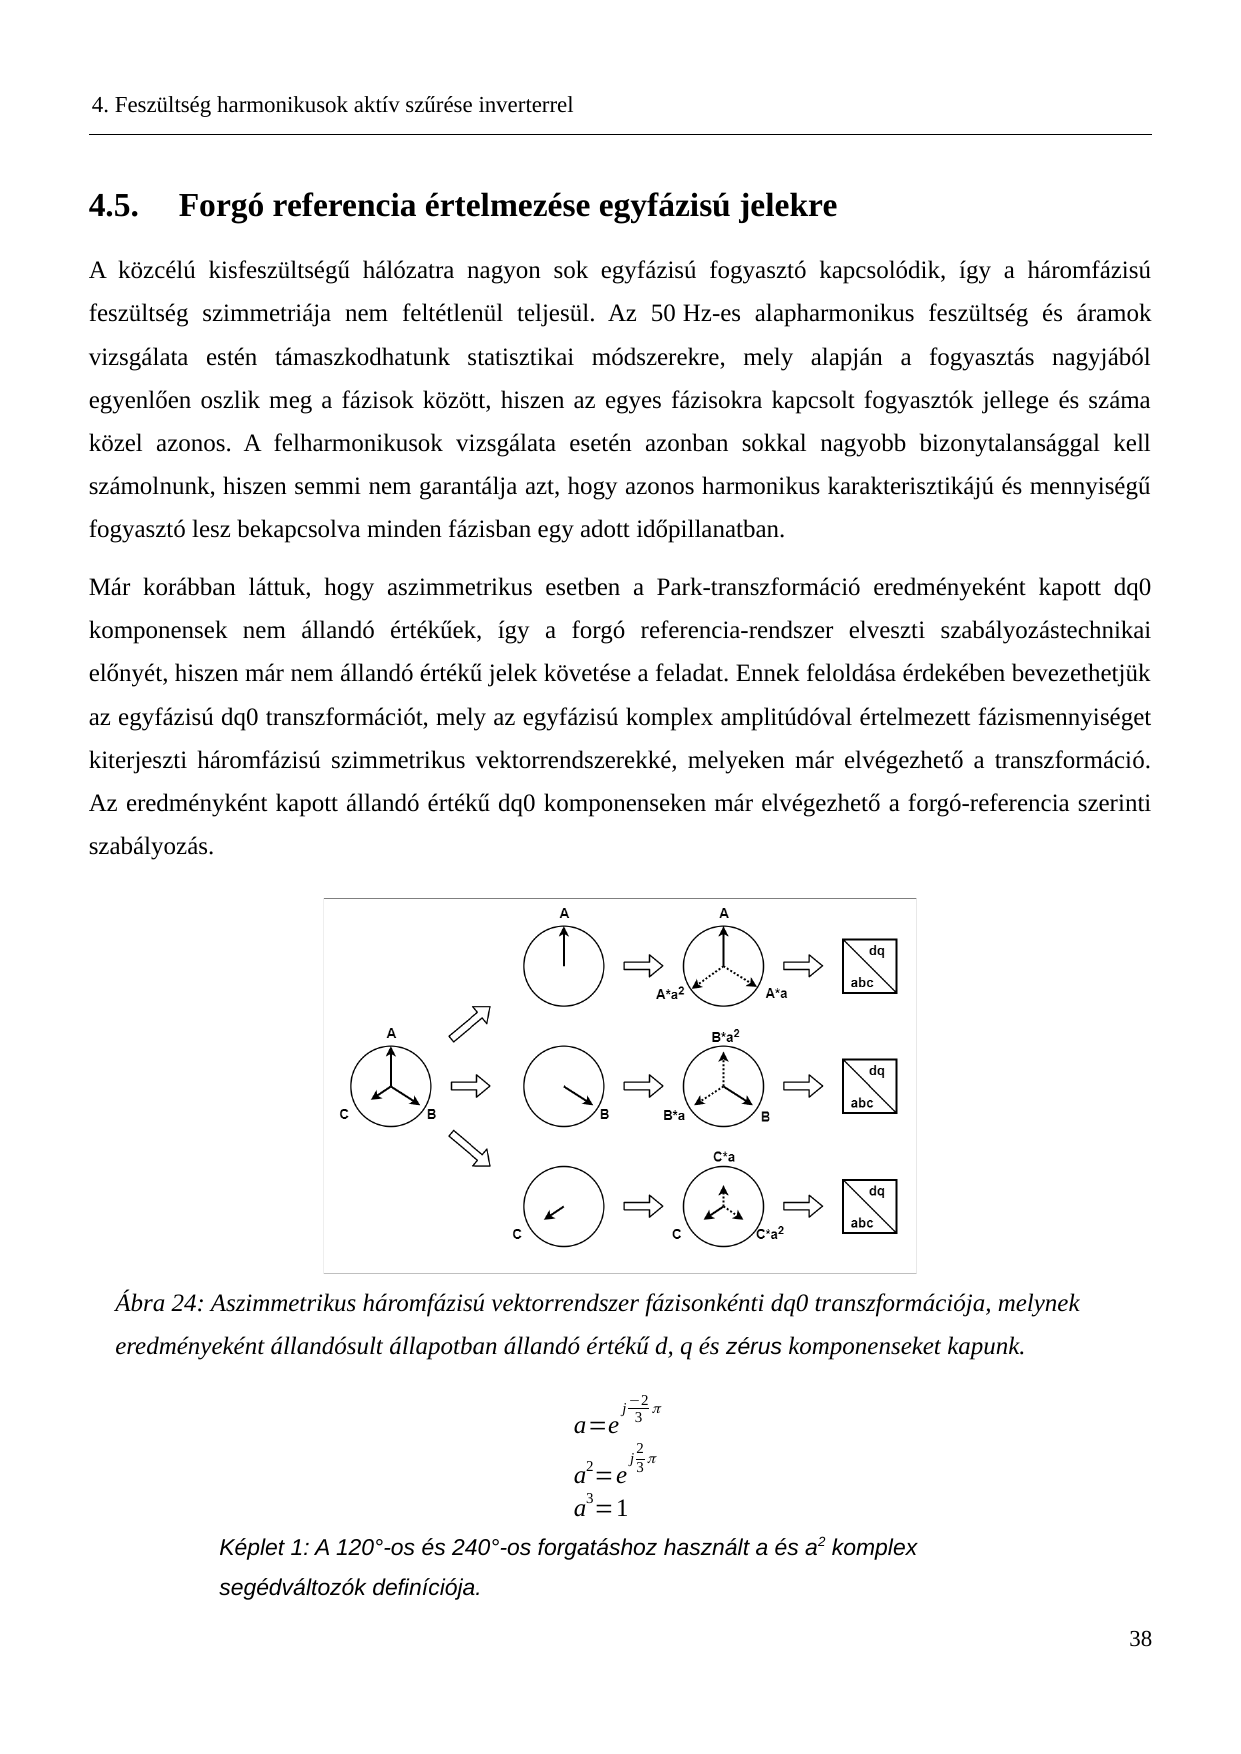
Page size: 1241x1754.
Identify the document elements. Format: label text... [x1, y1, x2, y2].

text Képlet 1: A 120°-os és 240°-os forgatáshoz használt a és a2 komplex segédváltozók definíciója. [219, 1391, 1017, 1600]
text Már korábban láttuk, hogy aszimmetrikus esetben a Park-transzformáció eredményeként kapott dq0 komponensek nem állandó értékűek, így a forgó referencia-rendszer elveszti szabályozástechnikai előnyét, hiszen már nem állandó értékű jelek követése a feladat. Ennek feloldása érdekében bevezethetjük az egyfázisú dq0 transzformációt, mely az egyfázisú komplex amplitúdóval értelmezett fázismennyiséget kiterjeszti háromfázisú szimmetrikus vektorrendszerekké, melyeken már elvégezhető a transzformáció. Az eredményként kapott állandó értékű dq0 komponenseken már elvégezhető a forgó-referencia szerinti szabályozás. [88, 572, 1152, 860]
text Ábra 24: Aszimmetrikus háromfázisú vektorrendszer fázisonkénti dq0 transzformációja, melynek eredményeként állandósult állapotban állandó értékű d, q és zérus komponenseket kapunk. [115, 899, 1125, 1360]
subtitle Forgó referencia értelmezése egyfázisú jelekre [88, 185, 1152, 224]
text A közcélú kisfeszültségű hálózatra nagyon sok egyfázisú fogyasztó kapcsolódik, így a háromfázisú feszültség szimmetriája nem feltétlenül teljesül. Az 50 Hz-es alapharmonikus feszültség és áramok vizsgálata estén támaszkodhatunk statisztikai módszerekre, mely alapján a fogyasztás nagyjából egyenlően oszlik meg a fázisok között, hiszen az egyes fázisokra kapcsolt fogyasztók jellege és száma közel azonos. A felharmonikusok vizsgálata esetén azonban sokkal nagyobb bizonytalansággal kell számolnunk, hiszen semmi nem garantálja azt, hogy azonos harmonikus karakterisztikájú és mennyiségű fogyasztó lesz bekapcsolva minden fázisban egy adott időpillanatban. [88, 255, 1152, 543]
